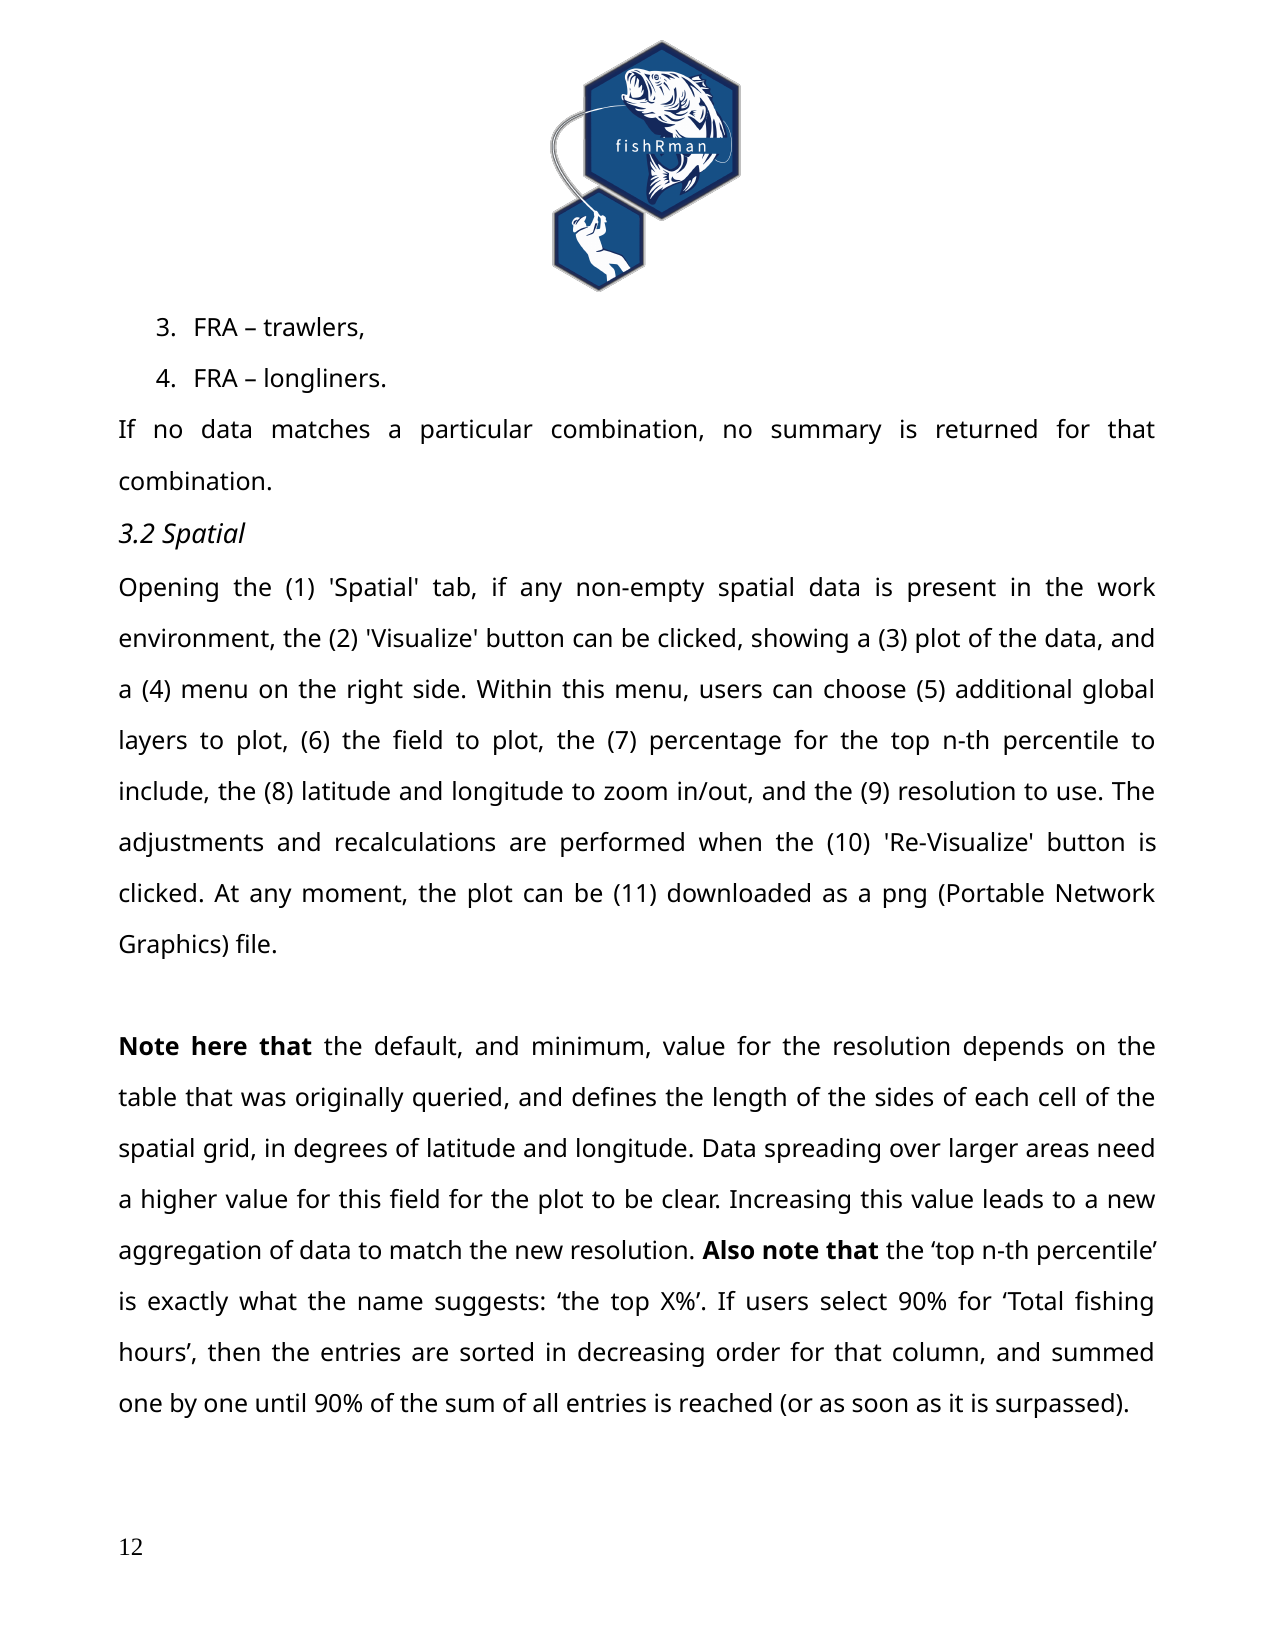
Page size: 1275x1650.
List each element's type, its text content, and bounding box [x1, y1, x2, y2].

text Opening the (1) 'Spatial' tab, if any non-empty spatial data is present in the work environment, the (2) 'Visualize' button can be clicked, showing a (3) plot of the data, and a (4) menu on the right side. Within this menu, users can choose (5) additional global layers to plot, (6) the field to plot, the (7) percentage for the top n-th percentile to include, the (8) latitude and longitude to zoom in/out, and the (9) resolution to use. The adjustments and recalculations are performed when the (10) 'Re-Visualize' button is clicked. At any moment, the plot can be (11) downloaded as a png (Portable Network Graphics) file. [118, 569, 1157, 961]
text 3.2 Spatial [118, 514, 1157, 551]
list FRA – trawlers, [156, 293, 1157, 344]
list If no data matches a particular combination, no summary is returned for that combination. [81, 412, 1157, 497]
picture [510, 38, 765, 293]
text Note here that the default, and minimum, value for the resolution depends on the table that was originally queried, and defines the length of the sides of each cell of the spatial grid, in degrees of latitude and longitude. Data spreading over larger areas need a higher value for this field for the plot to be clear. Increasing this value leads to a new aggregation of data to match the new resolution. Also note that the ‘top n-th percentile’ is exactly what the name suggests: ‘the top X%’. If users select 90% for ‘Total fishing hours’, then the entries are sorted in decreasing order for that column, and summed one by one until 90% of the sum of all entries is reached (or as soon as it is surpassed). [118, 1029, 1157, 1420]
list FRA – longliners. [156, 361, 1157, 395]
